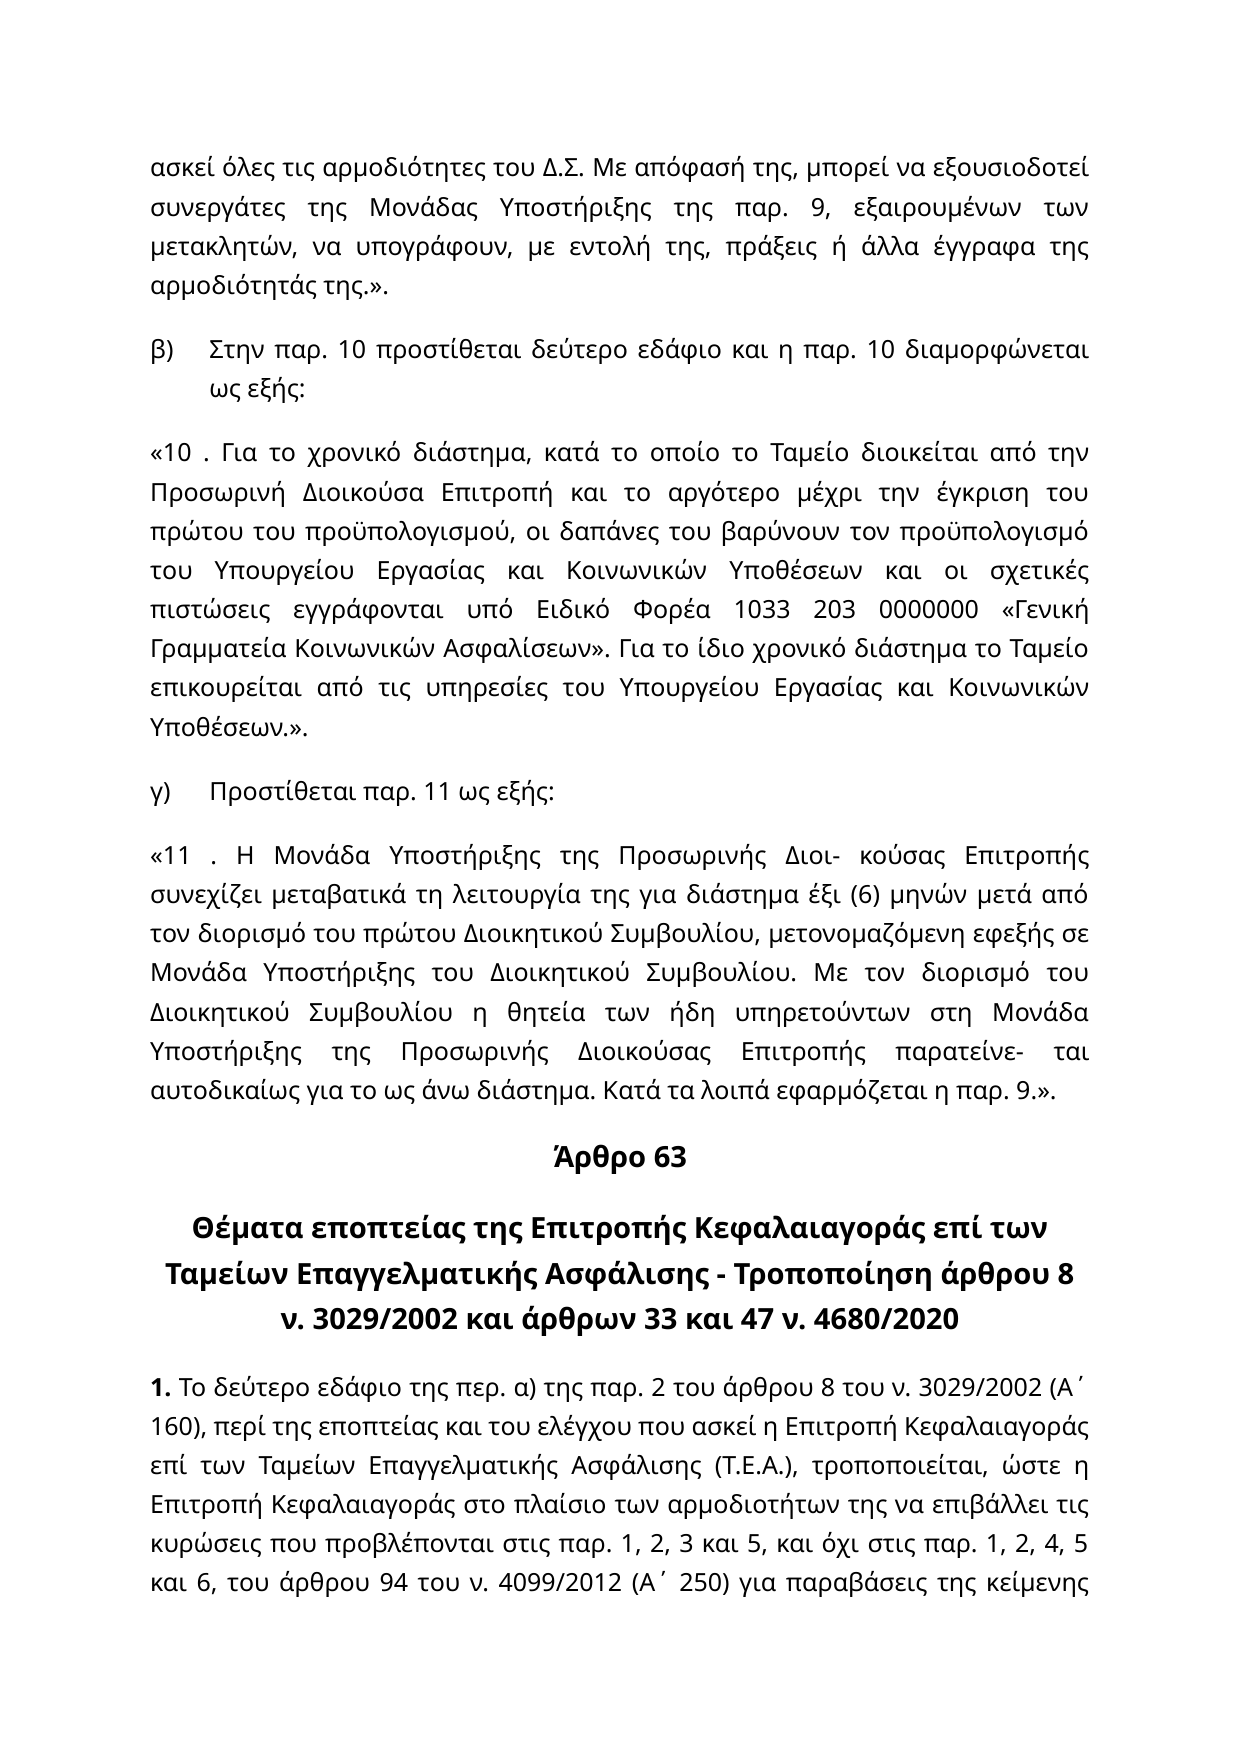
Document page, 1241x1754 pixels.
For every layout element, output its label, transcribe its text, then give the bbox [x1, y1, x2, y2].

list β) Στην παρ. 10 προστίθεται δεύτερο εδάφιο και η παρ. 10 διαμορφώνεται ως εξής: [150, 332, 1090, 405]
subtitle Άρθρο 63 [150, 1137, 1090, 1176]
text ασκεί όλες τις αρμοδιότητες του Δ.Σ. Με απόφασή της, μπορεί να εξουσιοδοτεί συνεργάτες της Μονάδας Υποστήριξης της παρ. 9, εξαιρουμένων των μετακλητών, να υπογράφουν, με εντολή της, πράξεις ή άλλα έγγραφα της αρμοδιότητάς της.». [150, 150, 1090, 302]
list γ) Προστίθεται παρ. 11 ως εξής: [150, 773, 1090, 807]
text 1. Το δεύτερο εδάφιο της περ. α) της παρ. 2 του άρθρου 8 του ν. 3029/2002 (Α΄ 160), περί της εποπτείας και του ελέγχου που ασκεί η Επιτροπή Κεφαλαιαγοράς επί των Ταμείων Επαγγελματικής Ασφάλισης (Τ.Ε.Α.), τροποποιείται, ώστε η Επιτροπή Κεφαλαιαγοράς στο πλαίσιο των αρμοδιοτήτων της να επιβάλλει τις κυρώσεις που προβλέπονται στις παρ. 1, 2, 3 και 5, και όχι στις παρ. 1, 2, 4, 5 και 6, του άρθρου 94 του ν. 4099/2012 (Α΄ 250) για παραβάσεις της κείμενης [150, 1369, 1090, 1599]
text «11 . Η Μονάδα Υποστήριξης της Προσωρινής Διοι- κούσας Επιτροπής συνεχίζει μεταβατικά τη λειτουργία της για διάστημα έξι (6) μηνών μετά από τον διορισμό του πρώτου Διοικητικού Συμβουλίου, μετονομαζόμενη εφεξής σε Μονάδα Υποστήριξης του Διοικητικού Συμβουλίου. Με τον διορισμό του Διοικητικού Συμβουλίου η θητεία των ήδη υπηρετούντων στη Μονάδα Υποστήριξης της Προσωρινής Διοικούσας Επιτροπής παρατείνε- ται αυτοδικαίως για το ως άνω διάστημα. Κατά τα λοιπά εφαρμόζεται η παρ. 9.». [150, 837, 1090, 1107]
subtitle Θέματα εποπτείας της Επιτροπής Κεφαλαιαγοράς επί των Ταμείων Επαγγελματικής Ασφάλισης - Τροποποίηση άρθρου 8 ν. 3029/2002 και άρθρων 33 και 47 ν. 4680/2020 [150, 1207, 1090, 1338]
text «10 . Για το χρονικό διάστημα, κατά το οποίο το Ταμείο διοικείται από την Προσωρινή Διοικούσα Επιτροπή και το αργότερο μέχρι την έγκριση του πρώτου του προϋπολογισμού, οι δαπάνες του βαρύνουν τον προϋπολογισμό του Υπουργείου Εργασίας και Κοινωνικών Υποθέσεων και οι σχετικές πιστώσεις εγγράφονται υπό Ειδικό Φορέα 1033 203 0000000 «Γενική Γραμματεία Κοινωνικών Ασφαλίσεων». Για το ίδιο χρονικό διάστημα το Ταμείο επικουρείται από τις υπηρεσίες του Υπουργείου Εργασίας και Κοινωνικών Υποθέσεων.». [150, 435, 1090, 743]
